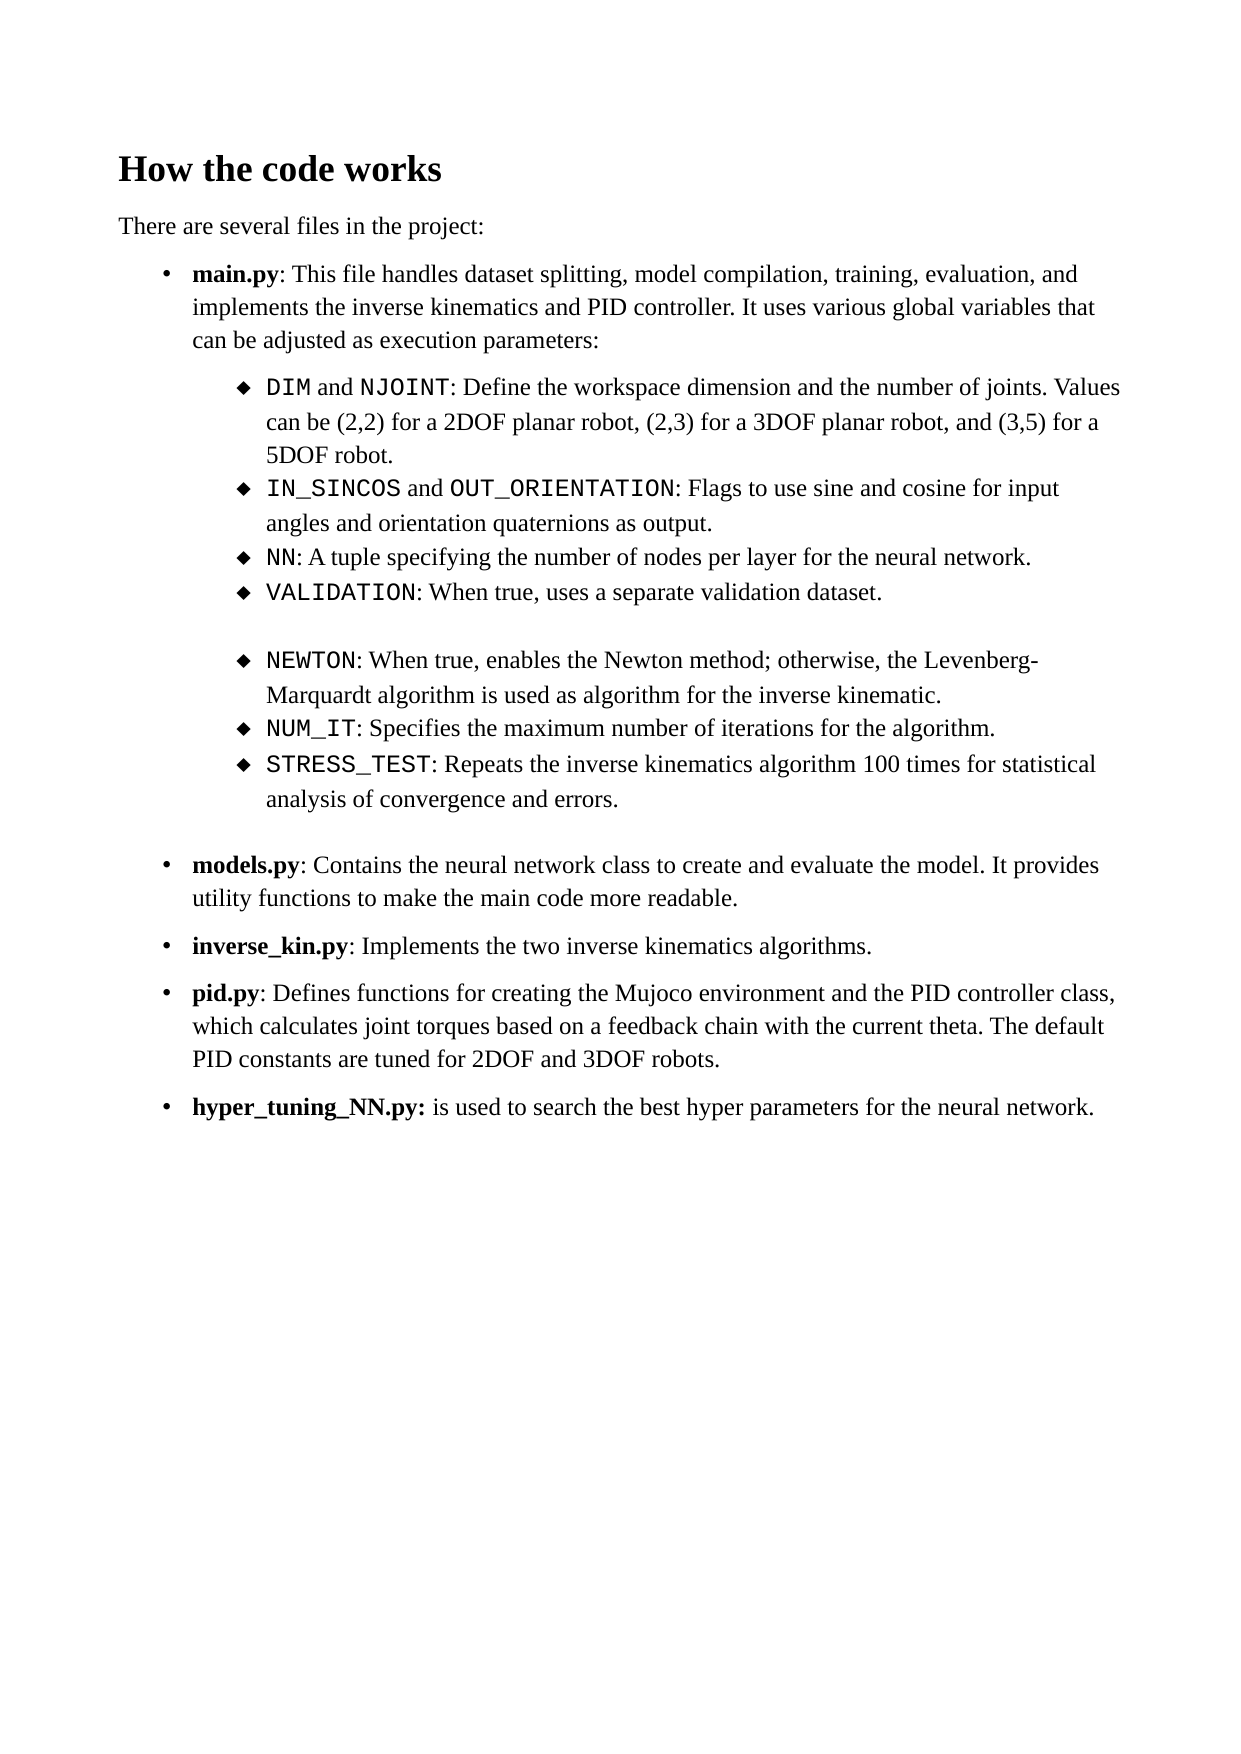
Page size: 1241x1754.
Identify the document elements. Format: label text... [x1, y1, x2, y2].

list STRESS_TEST: Repeats the inverse kinematics algorithm 100 times for statistical analysis of convergence and errors. [236, 749, 1122, 813]
list IN_SINCOS and OUT_ORIENTATION: Flags to use sine and cosine for input angles and orientation quaternions as output. [236, 473, 1122, 537]
list NN: A tuple specifying the number of nodes per layer for the neural network. [236, 542, 1122, 572]
list DIM and NJOINT: Define the workspace dimension and the number of joints. Values can be (2,2) for a 2DOF planar robot, (2,3) for a 3DOF planar robot, and (3,5) for a 5DOF robot. [236, 372, 1122, 469]
list NUM_IT: Specifies the maximum number of iterations for the algorithm. [236, 713, 1122, 744]
text How the code works [118, 147, 1122, 190]
list inverse_kin.py: Implements the two inverse kinematics algorithms. [162, 931, 1122, 959]
list models.py: Contains the neural network class to create and evaluate the model. It provides utility functions to make the main code more readable. [162, 850, 1122, 912]
list VALIDATION: When true, uses a separate validation dataset. [236, 577, 1122, 608]
list hyper_tuning_NN.py: is used to search the best hyper parameters for the neural network. [162, 1092, 1122, 1121]
list NEWTON: When true, enables the Newton method; otherwise, the Levenberg-Marquardt algorithm is used as algorithm for the inverse kinematic. [236, 645, 1122, 709]
text There are several files in the project: [118, 211, 768, 240]
list main.py: This file handles dataset splitting, model compilation, training, evaluation, and implements the inverse kinematics and PID controller. It uses various global variables that can be adjusted as execution parameters: [162, 259, 1122, 353]
list pid.py: Defines functions for creating the Mujoco environment and the PID controller class, which calculates joint torques based on a feedback chain with the current theta. The default PID constants are tuned for 2DOF and 3DOF robots. [162, 978, 1122, 1073]
